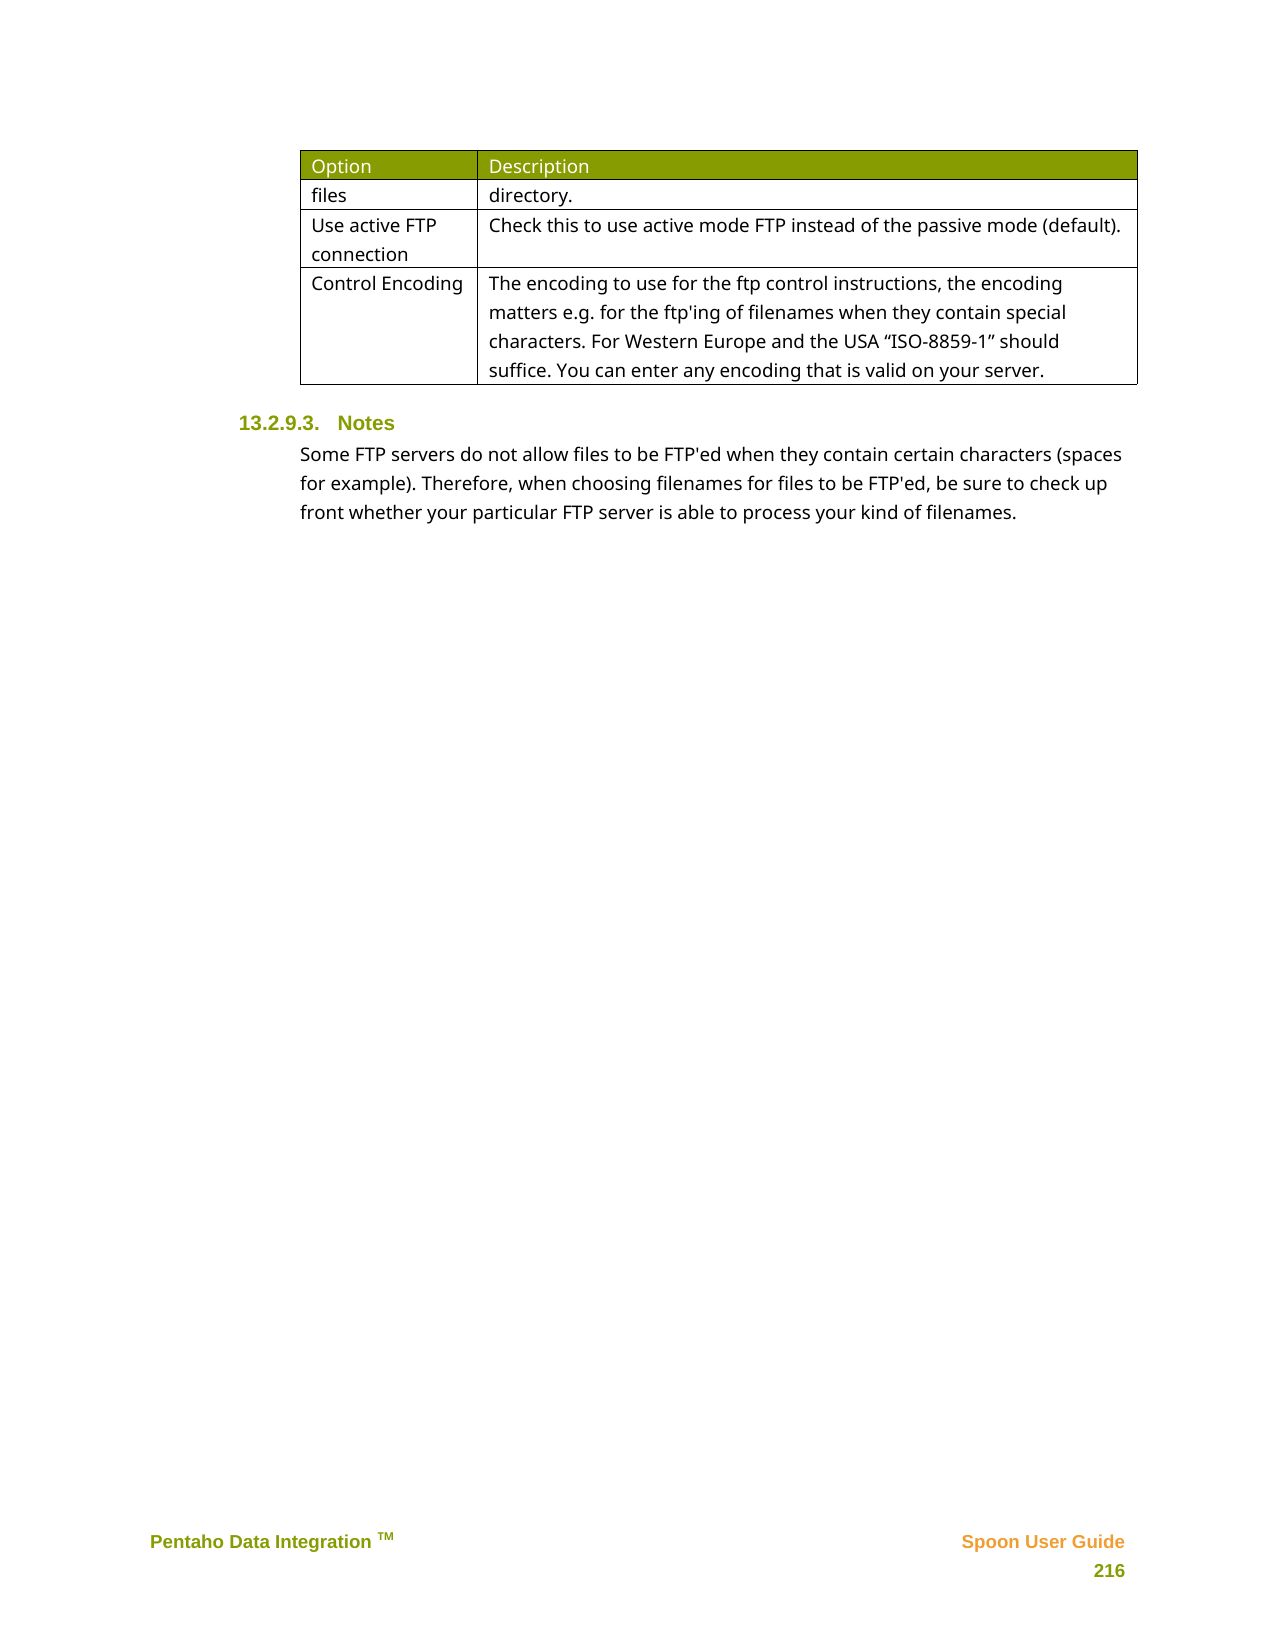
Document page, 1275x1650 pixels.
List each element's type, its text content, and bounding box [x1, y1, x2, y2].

subtitle Notes [239, 403, 1125, 437]
text Some FTP servers do not allow files to be FTP'ed when they contain certain characters (spaces for example). Therefore, when choosing filenames for files to be FTP'ed, be sure to check up front whether your particular FTP server is able to process your kind of filenames. [300, 438, 1125, 526]
table_cell Check this to use active mode FTP instead of the passive mode (default). [478, 210, 1137, 267]
table_cell Control Encoding [301, 268, 477, 384]
table_header Description [478, 151, 1137, 179]
table_cell directory. [478, 180, 1137, 208]
table_cell files [301, 180, 477, 208]
table_header Option [301, 151, 477, 179]
table_cell Use active FTP connection [301, 210, 477, 267]
table_cell The encoding to use for the ftp control instructions, the encoding matters e.g. for the ftp'ing of filenames when they contain special characters. For Western Europe and the USA “ISO-8859-1” should suffice. You can enter any encoding that is valid on your server. [478, 268, 1137, 384]
